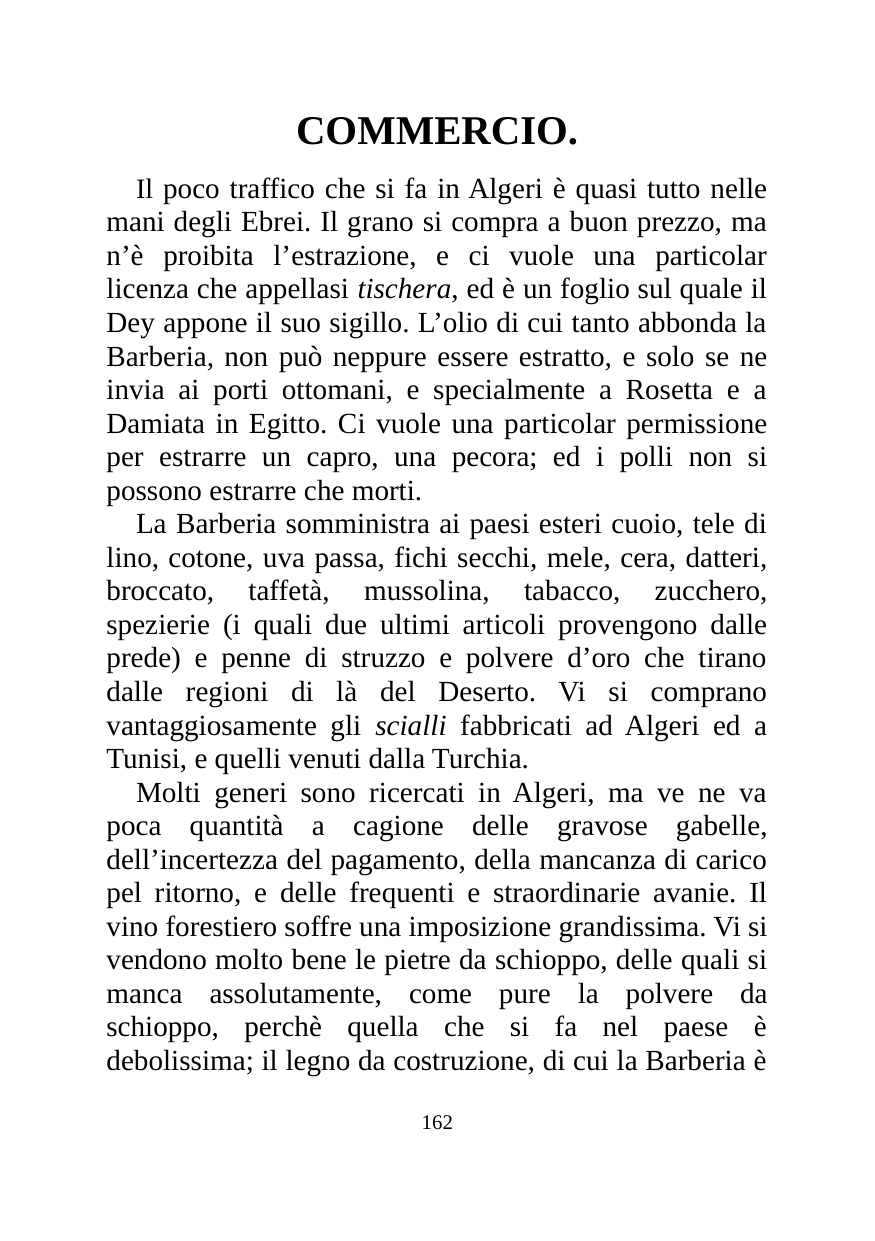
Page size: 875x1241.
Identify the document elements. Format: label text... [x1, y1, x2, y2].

text Il poco traffico che si fa in Algeri è quasi tutto nelle mani degli Ebrei. Il grano si compra a buon prezzo, ma n’è proibita l’estrazione, e ci vuole una particolar licenza che appellasi tischera, ed è un foglio sul quale il Dey appone il suo sigillo. L’olio di cui tanto abbonda la Barberia, non può neppure essere estratto, e solo se ne invia ai porti ottomani, e specialmente a Rosetta e a Damiata in Egitto. Ci vuole una particolar permissione per estrarre un capro, una pecora; ed i polli non si possono estrarre che morti. [106, 171, 768, 506]
text Molti generi sono ricercati in Algeri, ma ve ne va poca quantità a cagione delle gravose gabelle, dell’incertezza del pagamento, della mancanza di carico pel ritorno, e delle frequenti e straordinarie avanie. Il vino forestiero soffre una imposizione grandissima. Vi si vendono molto bene le pietre da schioppo, delle quali si manca assolutamente, come pure la polvere da schioppo, perchè quella che si fa nel paese è debolissima; il legno da costruzione, di cui la Barberia è [106, 775, 768, 1077]
subtitle Commercio. [106, 106, 768, 153]
text La Barberia somministra ai paesi esteri cuoio, tele di lino, cotone, uva passa, fichi secchi, mele, cera, datteri, broccato, taffetà, mussolina, tabacco, zucchero, spezierie (i quali due ultimi articoli provengono dalle prede) e penne di struzzo e polvere d’oro che tirano dalle regioni di là del Deserto. Vi si comprano vantaggiosamente gli scialli fabbricati ad Algeri ed a Tunisi, e quelli venuti dalla Turchia. [106, 506, 768, 775]
